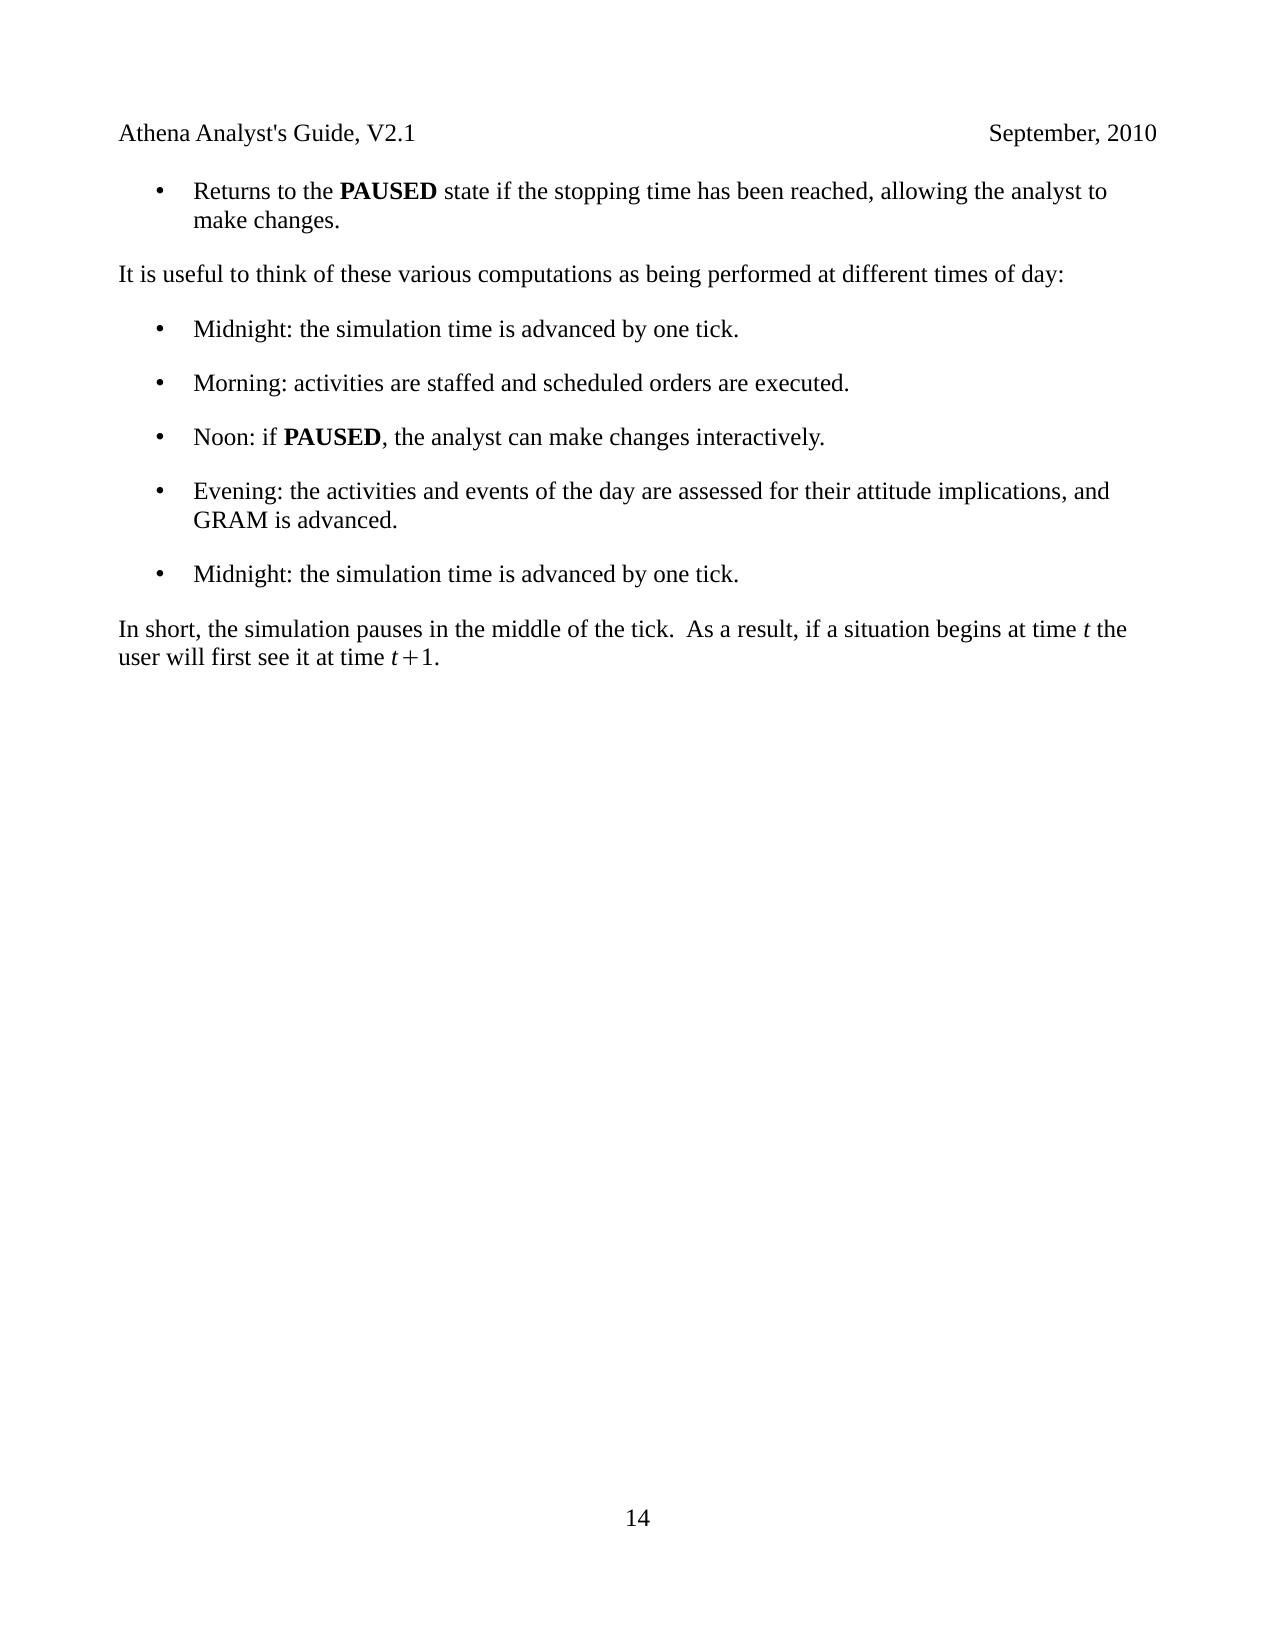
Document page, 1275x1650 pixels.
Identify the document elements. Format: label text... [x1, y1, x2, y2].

list It is useful to think of these various computations as being performed at different times of day: [118, 259, 1157, 288]
list Returns to the PAUSED state if the stopping time has been reached, allowing the analyst to make changes. [156, 176, 1157, 234]
list Evening: the activities and events of the day are assessed for their attitude implications, and GRAM is advanced. [156, 476, 1157, 534]
list Midnight: the simulation time is advanced by one tick. [156, 314, 1157, 342]
list Midnight: the simulation time is advanced by one tick. [156, 559, 1157, 588]
list Noon: if PAUSED, the analyst can make changes interactively. [156, 422, 1157, 451]
list Morning: activities are staffed and scheduled orders are executed. [156, 368, 1157, 397]
text In short, the simulation pauses in the middle of the tick. As a result, if a situation begins at time t the user will first see it at time . [118, 614, 1157, 671]
